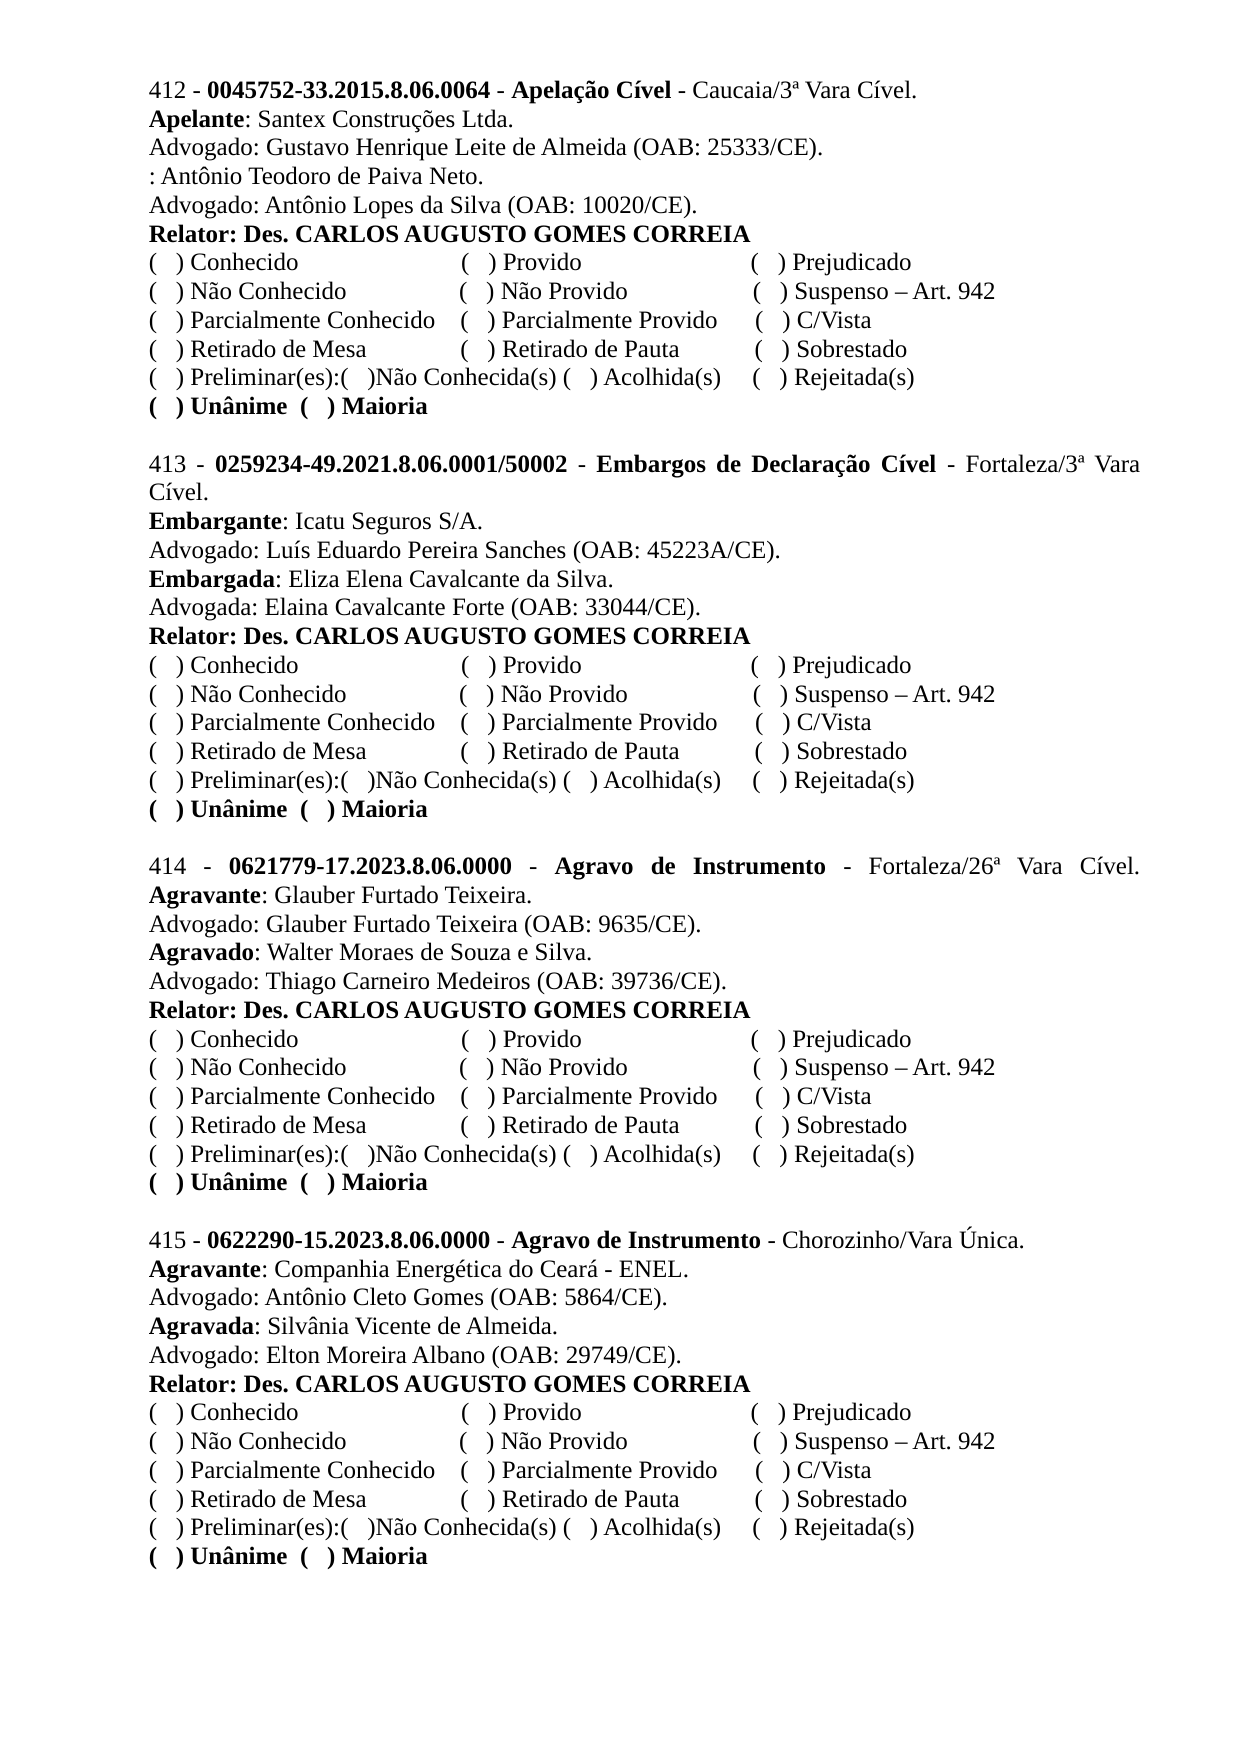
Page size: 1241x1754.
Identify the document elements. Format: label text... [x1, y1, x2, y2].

text ( ) Não Conhecido ( ) Não Provido ( ) Suspenso – Art. 942 [148, 679, 1158, 707]
text ( ) Retirado de Mesa ( ) Retirado de Pauta ( ) Sobrestado [148, 1110, 1158, 1139]
text Agravado: Walter Moraes de Souza e Silva. [148, 937, 1141, 966]
text ( ) Retirado de Mesa ( ) Retirado de Pauta ( ) Sobrestado [148, 736, 1158, 765]
text Apelante: Santex Construções Ltda. [148, 104, 1141, 132]
text Relator: Des. CARLOS AUGUSTO GOMES CORREIA [148, 1369, 1141, 1397]
text ( ) Conhecido ( ) Provido ( ) Prejudicado [148, 650, 1141, 679]
text Advogado: Gustavo Henrique Leite de Almeida (OAB: 25333/CE). [148, 132, 1141, 161]
text Relator: Des. CARLOS AUGUSTO GOMES CORREIA [148, 219, 1141, 247]
text ( ) Unânime ( ) Maioria [148, 1167, 1158, 1196]
text Advogado: Thiago Carneiro Medeiros (OAB: 39736/CE). [148, 966, 1141, 995]
text : Antônio Teodoro de Paiva Neto. [148, 161, 1141, 190]
text Agravada: Silvânia Vicente de Almeida. [148, 1311, 1141, 1340]
text Advogado: Antônio Lopes da Silva (OAB: 10020/CE). [148, 190, 1141, 219]
text ( ) Não Conhecido ( ) Não Provido ( ) Suspenso – Art. 942 [148, 1052, 1158, 1081]
text ( ) Parcialmente Conhecido ( ) Parcialmente Provido ( ) C/Vista [148, 1455, 1158, 1484]
text ( ) Conhecido ( ) Provido ( ) Prejudicado [148, 1397, 1141, 1426]
text 415 - 0622290-15.2023.8.06.0000 - Agravo de Instrumento - Chorozinho/Vara Única. [148, 1225, 1141, 1254]
text 414 - 0621779-17.2023.8.06.0000 - Agravo de Instrumento - Fortaleza/26ª Vara Cível. Agravante: Glauber Furtado Teixeira. [148, 851, 1141, 909]
text ( ) Preliminar(es):( )Não Conhecida(s) ( ) Acolhida(s) ( ) Rejeitada(s) [148, 765, 1158, 794]
text ( ) Retirado de Mesa ( ) Retirado de Pauta ( ) Sobrestado [148, 1484, 1158, 1512]
text Advogado: Antônio Cleto Gomes (OAB: 5864/CE). [148, 1282, 1141, 1311]
text Advogado: Elton Moreira Albano (OAB: 29749/CE). [148, 1340, 1141, 1369]
text ( ) Não Conhecido ( ) Não Provido ( ) Suspenso – Art. 942 [148, 276, 1158, 305]
text Relator: Des. CARLOS AUGUSTO GOMES CORREIA [148, 995, 1141, 1024]
text Relator: Des. CARLOS AUGUSTO GOMES CORREIA [148, 621, 1141, 650]
text ( ) Conhecido ( ) Provido ( ) Prejudicado [148, 247, 1141, 276]
text 413 - 0259234-49.2021.8.06.0001/50002 - Embargos de Declaração Cível - Fortaleza/3ª Vara Cível. [148, 449, 1141, 506]
text ( ) Preliminar(es):( )Não Conhecida(s) ( ) Acolhida(s) ( ) Rejeitada(s) [148, 1512, 1158, 1541]
text ( ) Unânime ( ) Maioria [148, 391, 1158, 420]
text ( ) Parcialmente Conhecido ( ) Parcialmente Provido ( ) C/Vista [148, 305, 1158, 334]
text Agravante: Companhia Energética do Ceará - ENEL. [148, 1254, 1141, 1282]
text Embargada: Eliza Elena Cavalcante da Silva. [148, 564, 1141, 592]
text ( ) Unânime ( ) Maioria [148, 1541, 1158, 1570]
text ( ) Parcialmente Conhecido ( ) Parcialmente Provido ( ) C/Vista [148, 1081, 1158, 1110]
text ( ) Preliminar(es):( )Não Conhecida(s) ( ) Acolhida(s) ( ) Rejeitada(s) [148, 362, 1158, 391]
text Advogado: Luís Eduardo Pereira Sanches (OAB: 45223A/CE). [148, 535, 1141, 564]
text Advogado: Glauber Furtado Teixeira (OAB: 9635/CE). [148, 909, 1141, 937]
text ( ) Preliminar(es):( )Não Conhecida(s) ( ) Acolhida(s) ( ) Rejeitada(s) [148, 1139, 1158, 1167]
text Embargante: Icatu Seguros S/A. [148, 506, 1141, 535]
text Advogada: Elaina Cavalcante Forte (OAB: 33044/CE). [148, 592, 1141, 621]
text ( ) Retirado de Mesa ( ) Retirado de Pauta ( ) Sobrestado [148, 334, 1158, 362]
text ( ) Unânime ( ) Maioria [148, 794, 1158, 822]
text ( ) Não Conhecido ( ) Não Provido ( ) Suspenso – Art. 942 [148, 1426, 1158, 1455]
text 412 - 0045752-33.2015.8.06.0064 - Apelação Cível - Caucaia/3ª Vara Cível. [148, 75, 1141, 104]
text ( ) Parcialmente Conhecido ( ) Parcialmente Provido ( ) C/Vista [148, 707, 1158, 736]
text ( ) Conhecido ( ) Provido ( ) Prejudicado [148, 1024, 1141, 1052]
